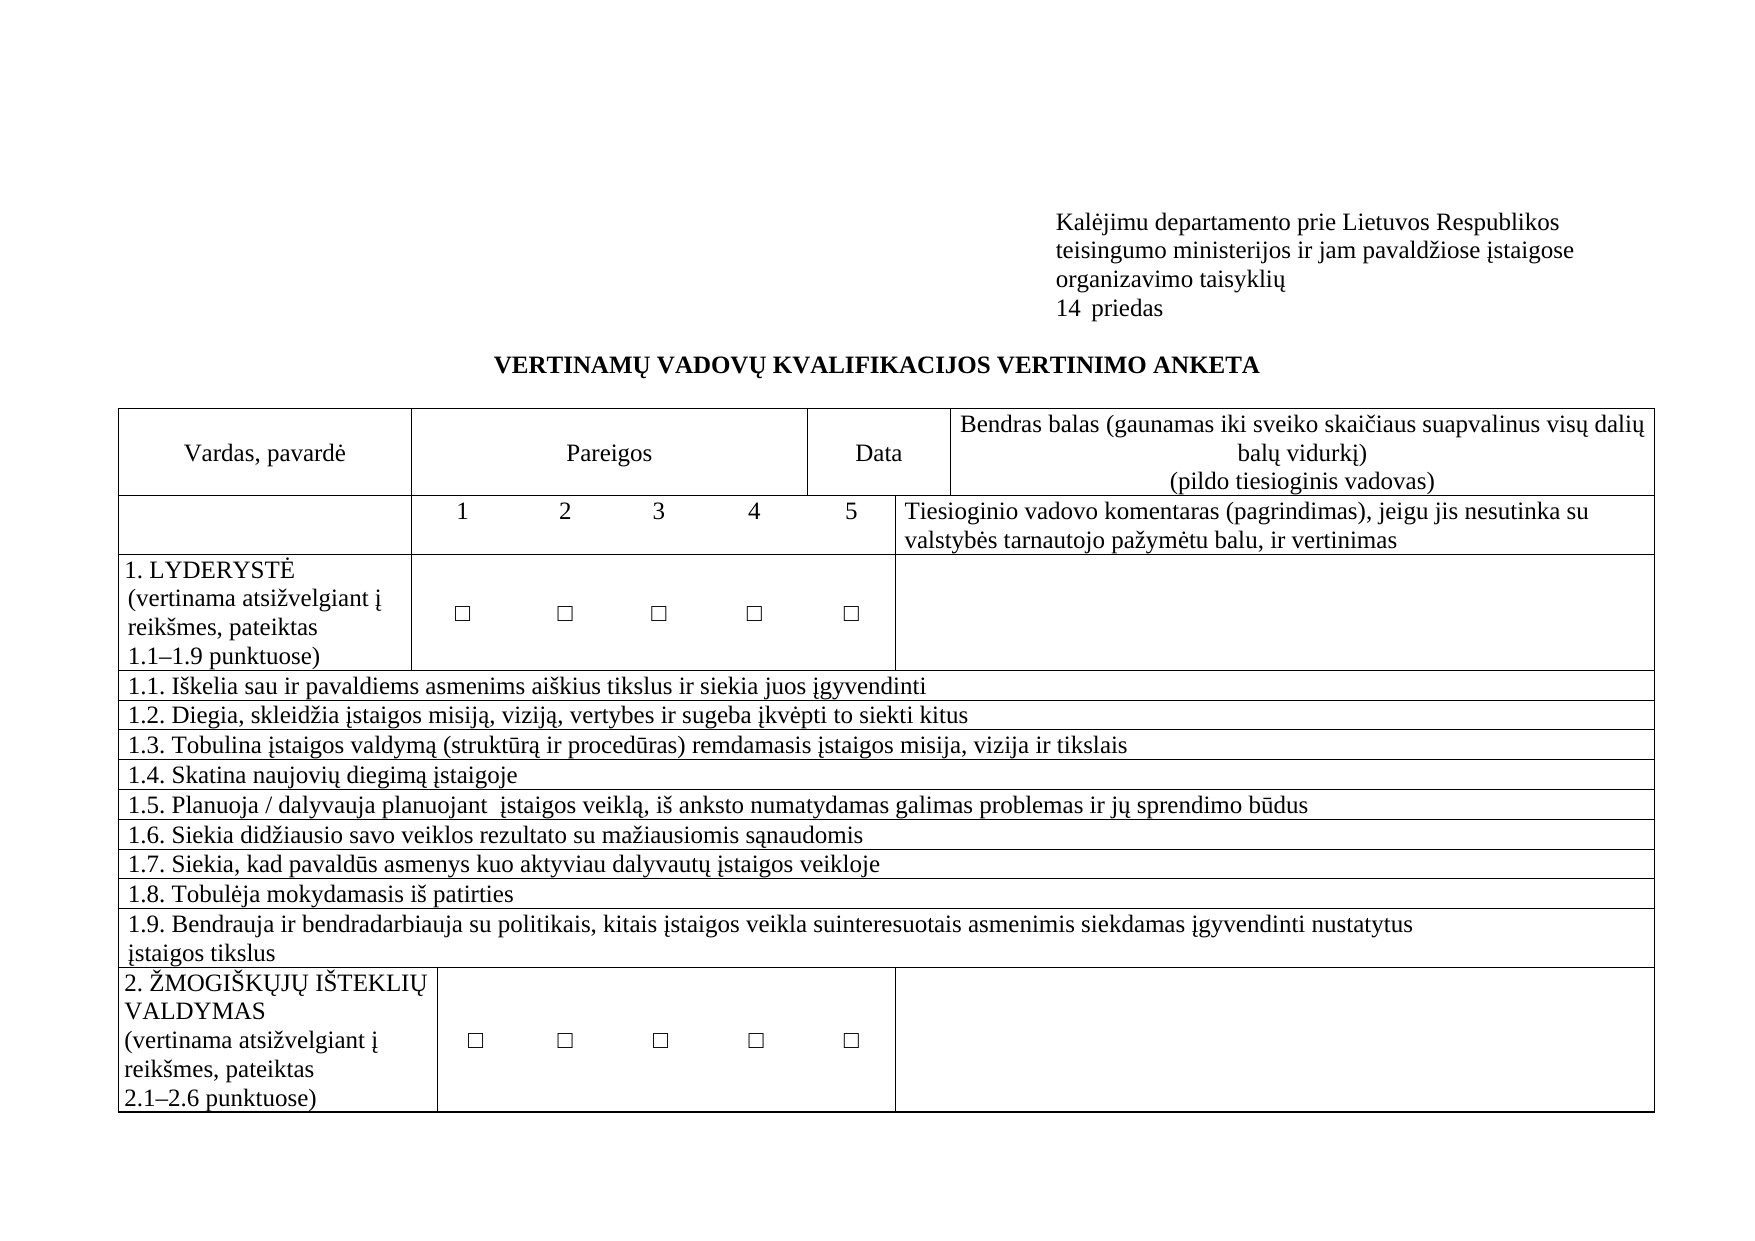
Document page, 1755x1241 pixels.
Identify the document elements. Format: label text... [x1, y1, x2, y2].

table_cell [1562, 671, 1600, 699]
table_cell [1449, 701, 1499, 729]
table_cell [1499, 671, 1537, 699]
table_cell 3 [616, 496, 701, 554]
table_cell [896, 555, 1600, 670]
table_cell 1.3. Tobulina įstaigos valdymą (struktūrą ir procedūras) remdamasis įstaigos misija, vizija ir tikslais [119, 730, 1424, 759]
text 14 priedas [1056, 293, 1636, 322]
table_cell [1424, 820, 1449, 848]
table_cell □ [412, 555, 514, 670]
table_cell [1424, 850, 1449, 878]
table_cell [1449, 820, 1499, 848]
table_cell 1. LYDERYSTĖ (vertinama atsižvelgiant į reikšmes, pateiktas 1.1–1.9 punktuose) [119, 555, 411, 670]
table_header Pareigos [412, 409, 807, 495]
table_cell [1600, 790, 1654, 819]
table_cell [1499, 909, 1537, 967]
table_header Data [808, 409, 950, 495]
table_cell 1.7. Siekia, kad pavaldūs asmenys kuo aktyviau dalyvautų įstaigos veikloje [119, 850, 1424, 878]
table_cell 4 [701, 496, 807, 554]
table_cell 5 [807, 496, 895, 554]
table_cell 1.5. Planuoja / dalyvauja planuojant įstaigos veiklą, iš anksto numatydamas galimas problemas ir jų sprendimo būdus [119, 790, 1424, 819]
table_cell [1600, 730, 1654, 759]
table_cell [1537, 760, 1562, 789]
table_cell [1600, 671, 1654, 699]
table_cell [1499, 790, 1537, 819]
table_cell □ [514, 555, 616, 670]
table_cell [1537, 701, 1562, 729]
table_header Bendras balas (gaunamas iki sveiko skaičiaus suapvalinus visų dalių balų vidurkį) (pildo tiesioginis vadovas) [951, 409, 1654, 495]
text Kalėjimu departamento prie Lietuvos Respublikos [1056, 207, 1636, 235]
table_cell □ [705, 968, 807, 1111]
table_cell [1562, 760, 1600, 789]
table_cell [1600, 496, 1654, 554]
table_cell [1499, 820, 1537, 848]
table_cell [1449, 730, 1499, 759]
text organizavimo taisyklių [1056, 264, 1636, 293]
table_cell [1424, 671, 1449, 699]
table_cell [1562, 850, 1600, 878]
table_cell [1562, 879, 1600, 908]
table_cell [896, 968, 1654, 1111]
table_cell [1537, 790, 1562, 819]
table_cell 1.1. Iškelia sau ir pavaldiems asmenims aiškius tikslus ir siekia juos įgyvendinti [119, 671, 1424, 699]
table_cell 1.6. Siekia didžiausio savo veiklos rezultato su mažiausiomis sąnaudomis [119, 820, 1424, 848]
table_cell □ [701, 555, 807, 670]
table_cell [1600, 555, 1654, 670]
table_cell 1.9. Bendrauja ir bendradarbiauja su politikais, kitais įstaigos veikla suinteresuotais asmenimis siekdamas įgyvendinti nustatytus įstaigos tikslus [119, 909, 1424, 967]
table_cell [1562, 730, 1600, 759]
table_cell [1449, 850, 1499, 878]
text teisingumo ministerijos ir jam pavaldžiose įstaigose [1056, 235, 1636, 264]
table_cell □ [514, 968, 616, 1111]
table_cell [1537, 730, 1562, 759]
table_cell [1537, 909, 1562, 967]
table_cell □ [807, 968, 895, 1111]
table_cell [1537, 879, 1562, 908]
table_cell [1499, 730, 1537, 759]
table_cell [1499, 879, 1537, 908]
table_cell [1562, 701, 1600, 729]
table_cell □ [807, 555, 895, 670]
table_cell [1600, 760, 1654, 789]
table_cell [1499, 760, 1537, 789]
table_cell [1499, 701, 1537, 729]
table_cell Tiesioginio vadovo komentaras (pagrindimas), jeigu jis nesutinka su valstybės tarnautojo pažymėtu balu, ir vertinimas [896, 496, 1600, 554]
table_cell [1600, 820, 1654, 848]
table_cell 2 [514, 496, 616, 554]
table_cell [1424, 760, 1449, 789]
table_cell [1562, 790, 1600, 819]
table_cell [1537, 850, 1562, 878]
text Vertinamų vadovų kvalifikacijos vertinimo anketa [118, 350, 1636, 379]
table_cell [1424, 790, 1449, 819]
table_cell [1449, 790, 1499, 819]
table_cell □ [616, 555, 701, 670]
table_cell [1449, 671, 1499, 699]
table_cell [1600, 909, 1654, 967]
table_cell [1562, 909, 1600, 967]
table_cell 1.8. Tobulėja mokydamasis iš patirties [119, 879, 1424, 908]
table_cell [1449, 760, 1499, 789]
table_cell [1600, 850, 1654, 878]
table_header Vardas, pavardė [119, 409, 411, 495]
table_cell [1424, 730, 1449, 759]
table_cell 1.4. Skatina naujovių diegimą įstaigoje [119, 760, 1424, 789]
table_cell [1424, 909, 1449, 967]
table_cell [1562, 820, 1600, 848]
table_cell [1499, 850, 1537, 878]
table_cell [1600, 879, 1654, 908]
table_cell 1.2. Diegia, skleidžia įstaigos misiją, viziją, vertybes ir sugeba įkvėpti to siekti kitus [119, 701, 1424, 729]
table_cell 2. ŽMOGIŠKŲJŲ IŠTEKLIŲ VALDYMAS (vertinama atsižvelgiant į reikšmes, pateiktas 2.1–2.6 punktuose) [119, 968, 437, 1111]
table_cell □ [616, 968, 704, 1111]
table_cell [1600, 701, 1654, 729]
table_cell [1449, 909, 1499, 967]
table_cell [1424, 701, 1449, 729]
table_cell [1537, 820, 1562, 848]
table_cell [1537, 671, 1562, 699]
table_cell [119, 496, 411, 554]
table_cell [1449, 879, 1499, 908]
table_cell 1 [412, 496, 514, 554]
table_cell □ [438, 968, 514, 1111]
table_cell [1424, 879, 1449, 908]
